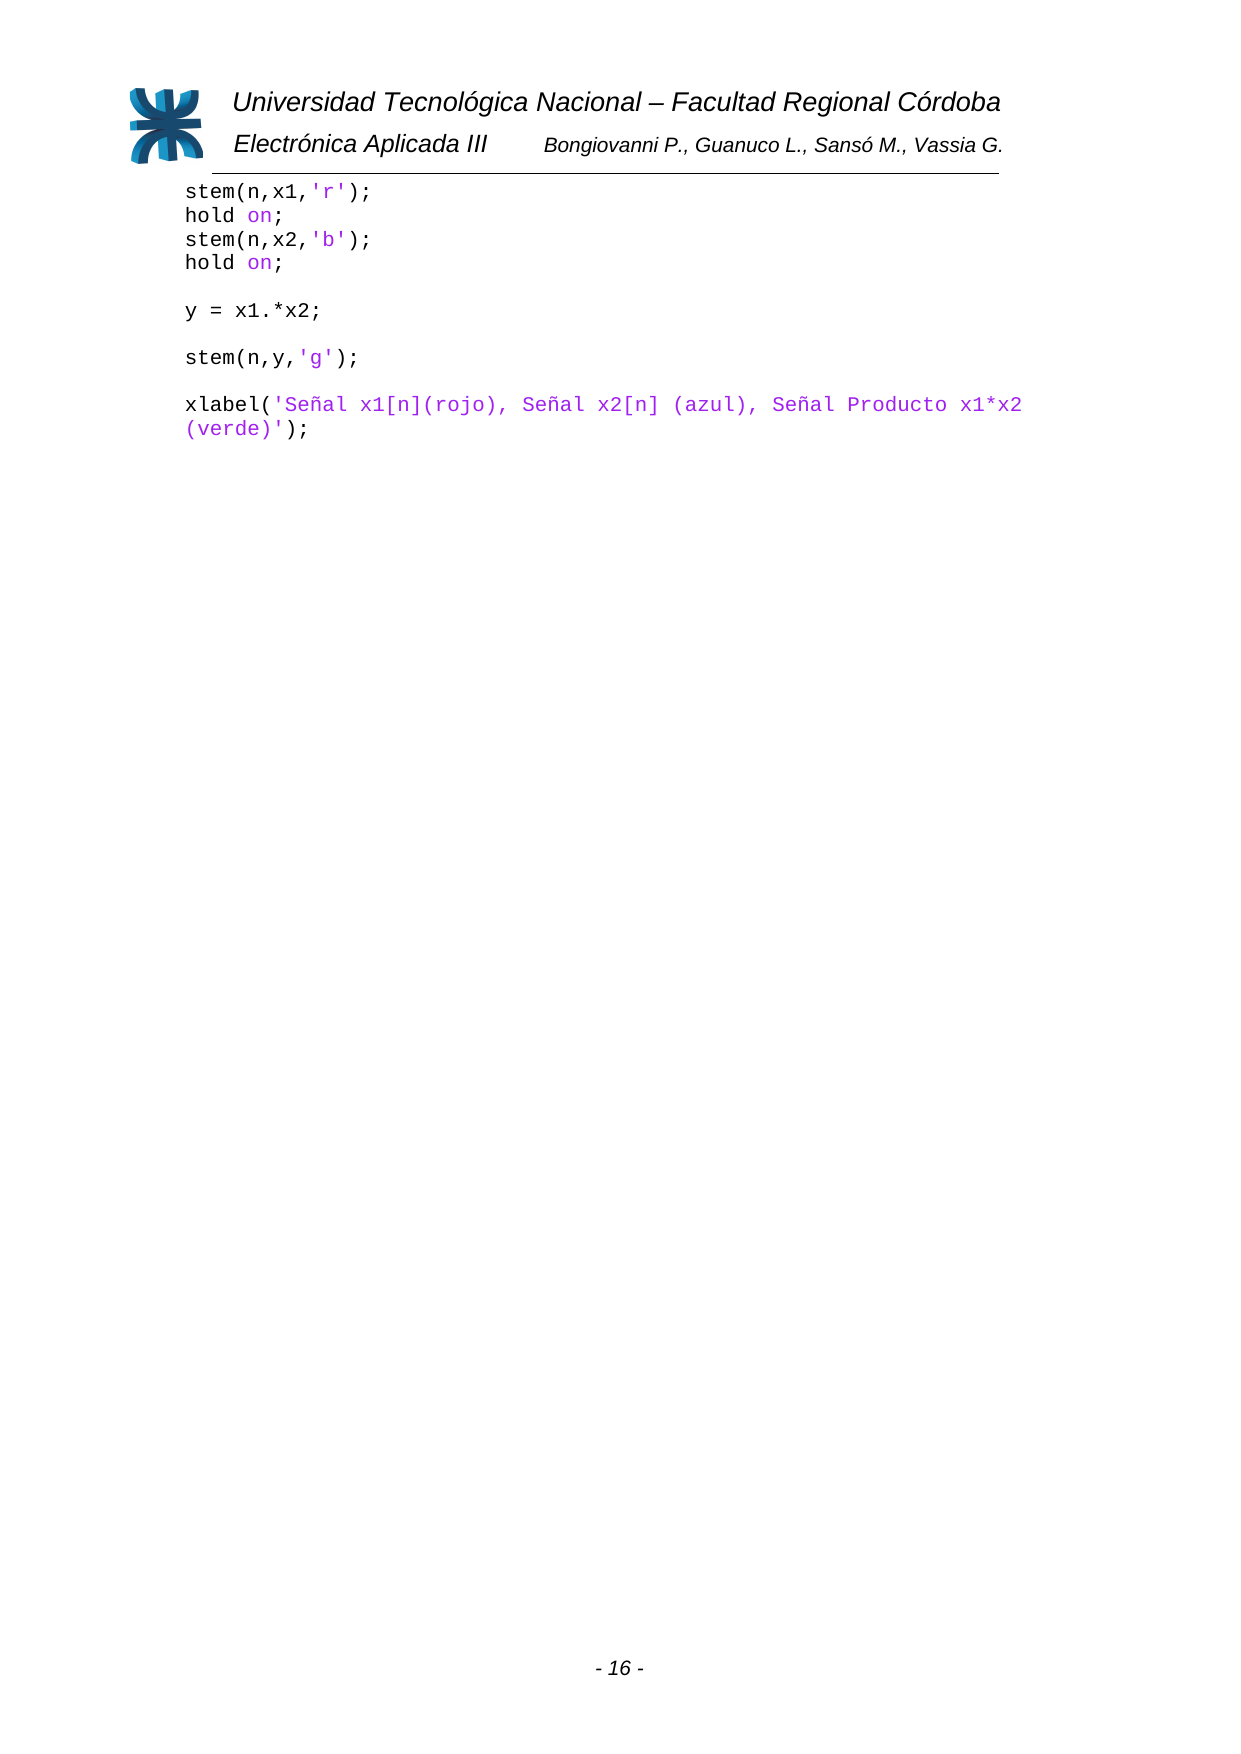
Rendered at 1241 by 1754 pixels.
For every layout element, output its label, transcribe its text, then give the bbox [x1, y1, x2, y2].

picture [129, 88, 203, 164]
text hold on; [184, 252, 1122, 276]
text xlabel('Señal x1[n](rojo), Señal x2[n] (azul), Señal Producto x1*x2 (verde)'); [184, 394, 1122, 442]
text stem(n,y,'g'); [184, 347, 1122, 371]
text y = x1.*x2; [184, 300, 1122, 323]
text stem(n,x2,'b'); [184, 229, 1122, 252]
text stem(n,x1,'r'); [184, 181, 1122, 205]
text hold on; [184, 205, 1122, 229]
